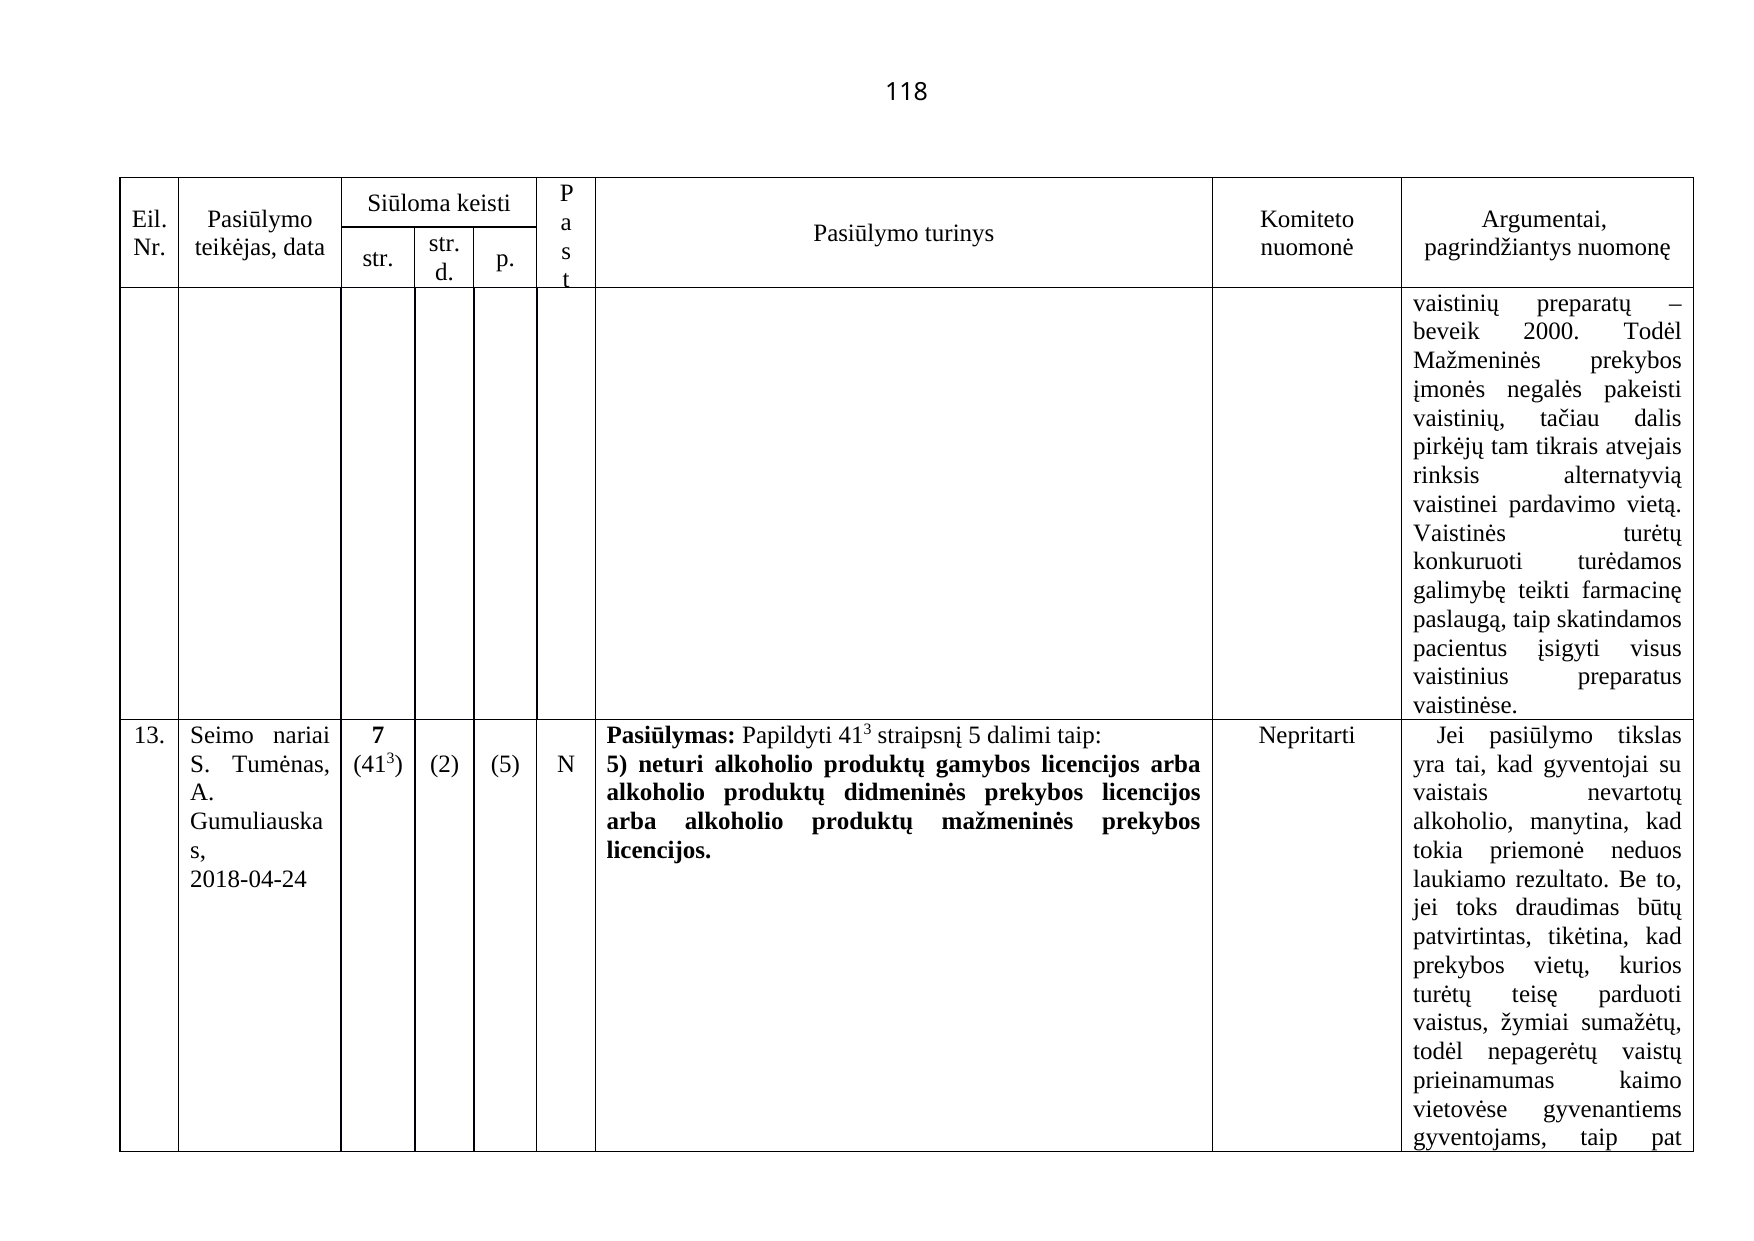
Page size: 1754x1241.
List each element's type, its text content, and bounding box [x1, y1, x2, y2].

table_cell [342, 288, 414, 719]
table_header Pasiūlymo turinys [596, 178, 1212, 287]
table_cell [179, 288, 340, 719]
table_cell (2) [416, 720, 473, 1151]
table_header Argumentai, pagrindžiantys nuomonę [1402, 178, 1693, 287]
table_cell [538, 288, 595, 719]
table_cell Seimo nariai S. Tumėnas, A. Gumuliauskas, 2018-04-24 [179, 720, 340, 1151]
table_cell 13. [121, 720, 178, 1151]
table_cell [1213, 288, 1401, 719]
table_cell Pasiūlymas: Papildyti 413 straipsnį 5 dalimi taip: 5) neturi alkoholio produktų gamybos licencijos arba alkoholio produktų didmeninės prekybos licencijos arba alkoholio produktų mažmeninės prekybos licencijos. [596, 720, 1212, 1151]
table_cell (5) [475, 720, 536, 1151]
table_cell vaistinių preparatų – beveik 2000. Todėl Mažmeninės prekybos įmonės negalės pakeisti vaistinių, tačiau dalis pirkėjų tam tikrais atvejais rinksis alternatyvią vaistinei pardavimo vietą. Vaistinės turėtų konkuruoti turėdamos galimybę teikti farmacinę paslaugą, taip skatindamos pacientus įsigyti visus vaistinius preparatus vaistinėse. [1402, 288, 1693, 719]
table_cell [121, 288, 178, 719]
table_cell str. d. [415, 228, 473, 287]
table_cell p. [474, 228, 536, 287]
table_header Pasiūlymo teikėjas, data [179, 178, 341, 287]
table_header Pastabos [537, 178, 595, 287]
table_cell Jei pasiūlymo tikslas yra tai, kad gyventojai su vaistais nevartotų alkoholio, manytina, kad tokia priemonė neduos laukiamo rezultato. Be to, jei toks draudimas būtų patvirtintas, tikėtina, kad prekybos vietų, kurios turėtų teisę parduoti vaistus, žymiai sumažėtų, todėl nepagerėtų vaistų prieinamumas kaimo vietovėse gyvenantiems gyventojams, taip pat [1402, 720, 1693, 1151]
table_cell [475, 288, 536, 719]
table_header Komiteto nuomonė [1213, 178, 1401, 287]
table_cell [416, 288, 473, 719]
table_header Siūloma keisti [342, 178, 536, 226]
table_cell str. [342, 228, 414, 287]
table_cell 7 (413) [342, 720, 414, 1151]
table_cell Nepritarti [1213, 720, 1401, 1151]
table_header Eil. Nr. [121, 178, 178, 287]
table_cell N [537, 720, 595, 1151]
table_cell [596, 288, 1212, 719]
